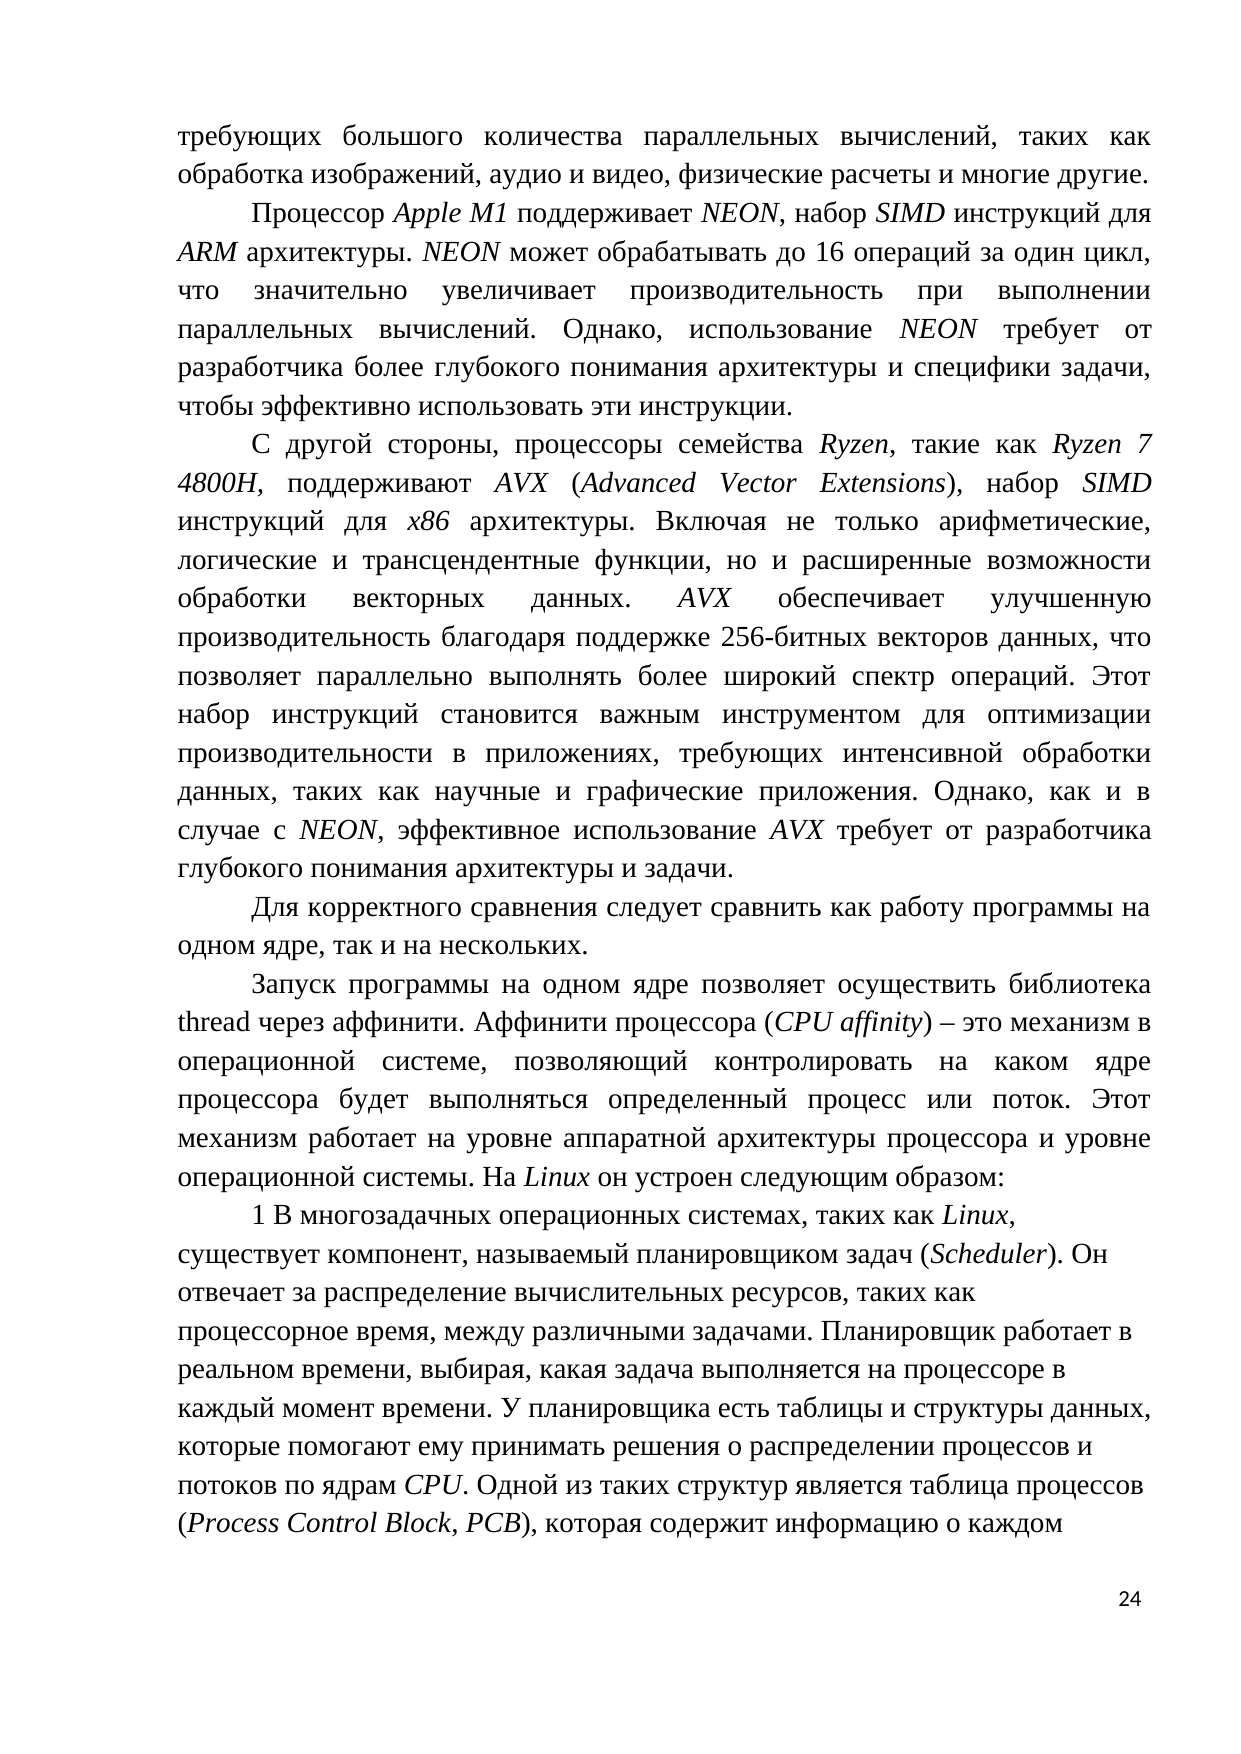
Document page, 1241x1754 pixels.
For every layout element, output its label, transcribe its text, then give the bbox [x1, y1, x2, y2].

text требующих большого количества параллельных вычислений, таких как обработка изображений, аудио и видео, физические расчеты и многие другие. [177, 118, 1152, 190]
text Процессор Apple M1 поддерживает NEON, набор SIMD инструкций для ARM архитектуры. NEON может обрабатывать до 16 операций за один цикл, что значительно увеличивает производительность при выполнении параллельных вычислений. Однако, использование NEON требует от разработчика более глубокого понимания архитектуры и специфики задачи, чтобы эффективно использовать эти инструкции. [177, 195, 1152, 421]
text Для корректного сравнения следует сравнить как работу программы на одном ядре, так и на нескольких. [177, 889, 1152, 961]
text С другой стороны, процессоры семейства Ryzen, такие как Ryzen 7 4800H, поддерживают AVX (Advanced Vector Extensions), набор SIMD инструкций для x86 архитектуры. Включая не только арифметические, логические и трансцендентные функции, но и расширенные возможности обработки векторных данных. AVX обеспечивает улучшенную производительность благодаря поддержке 256-битных векторов данных, что позволяет параллельно выполнять более широкий спектр операций. Этот набор инструкций становится важным инструментом для оптимизации производительности в приложениях, требующих интенсивной обработки данных, таких как научные и графические приложения. Однако, как и в случае с NEON, эффективное использование AVX требует от разработчика глубокого понимания архитектуры и задачи. [177, 426, 1152, 884]
text Запуск программы на одном ядре позволяет осуществить библиотека thread через аффинити. Аффинити процессора (CPU affinity) – это механизм в операционной системе, позволяющий контролировать на каком ядре процессора будет выполняться определенный процесс или поток. Этот механизм работает на уровне аппаратной архитектуры процессора и уровне операционной системы. На Linux он устроен следующим образом: [177, 966, 1152, 1192]
text 1 В многозадачных операционных системах, таких как Linux, существует компонент, называемый планировщиком задач (Scheduler). Он отвечает за распределение вычислительных ресурсов, таких как процессорное время, между различными задачами. Планировщик работает в реальном времени, выбирая, какая задача выполняется на процессоре в каждый момент времени. У планировщика есть таблицы и структуры данных, которые помогают ему принимать решения о распределении процессов и потоков по ядрам CPU. Одной из таких структур является таблица процессов (Process Control Block, PCB), которая содержит информацию о каждом [177, 1197, 1152, 1539]
